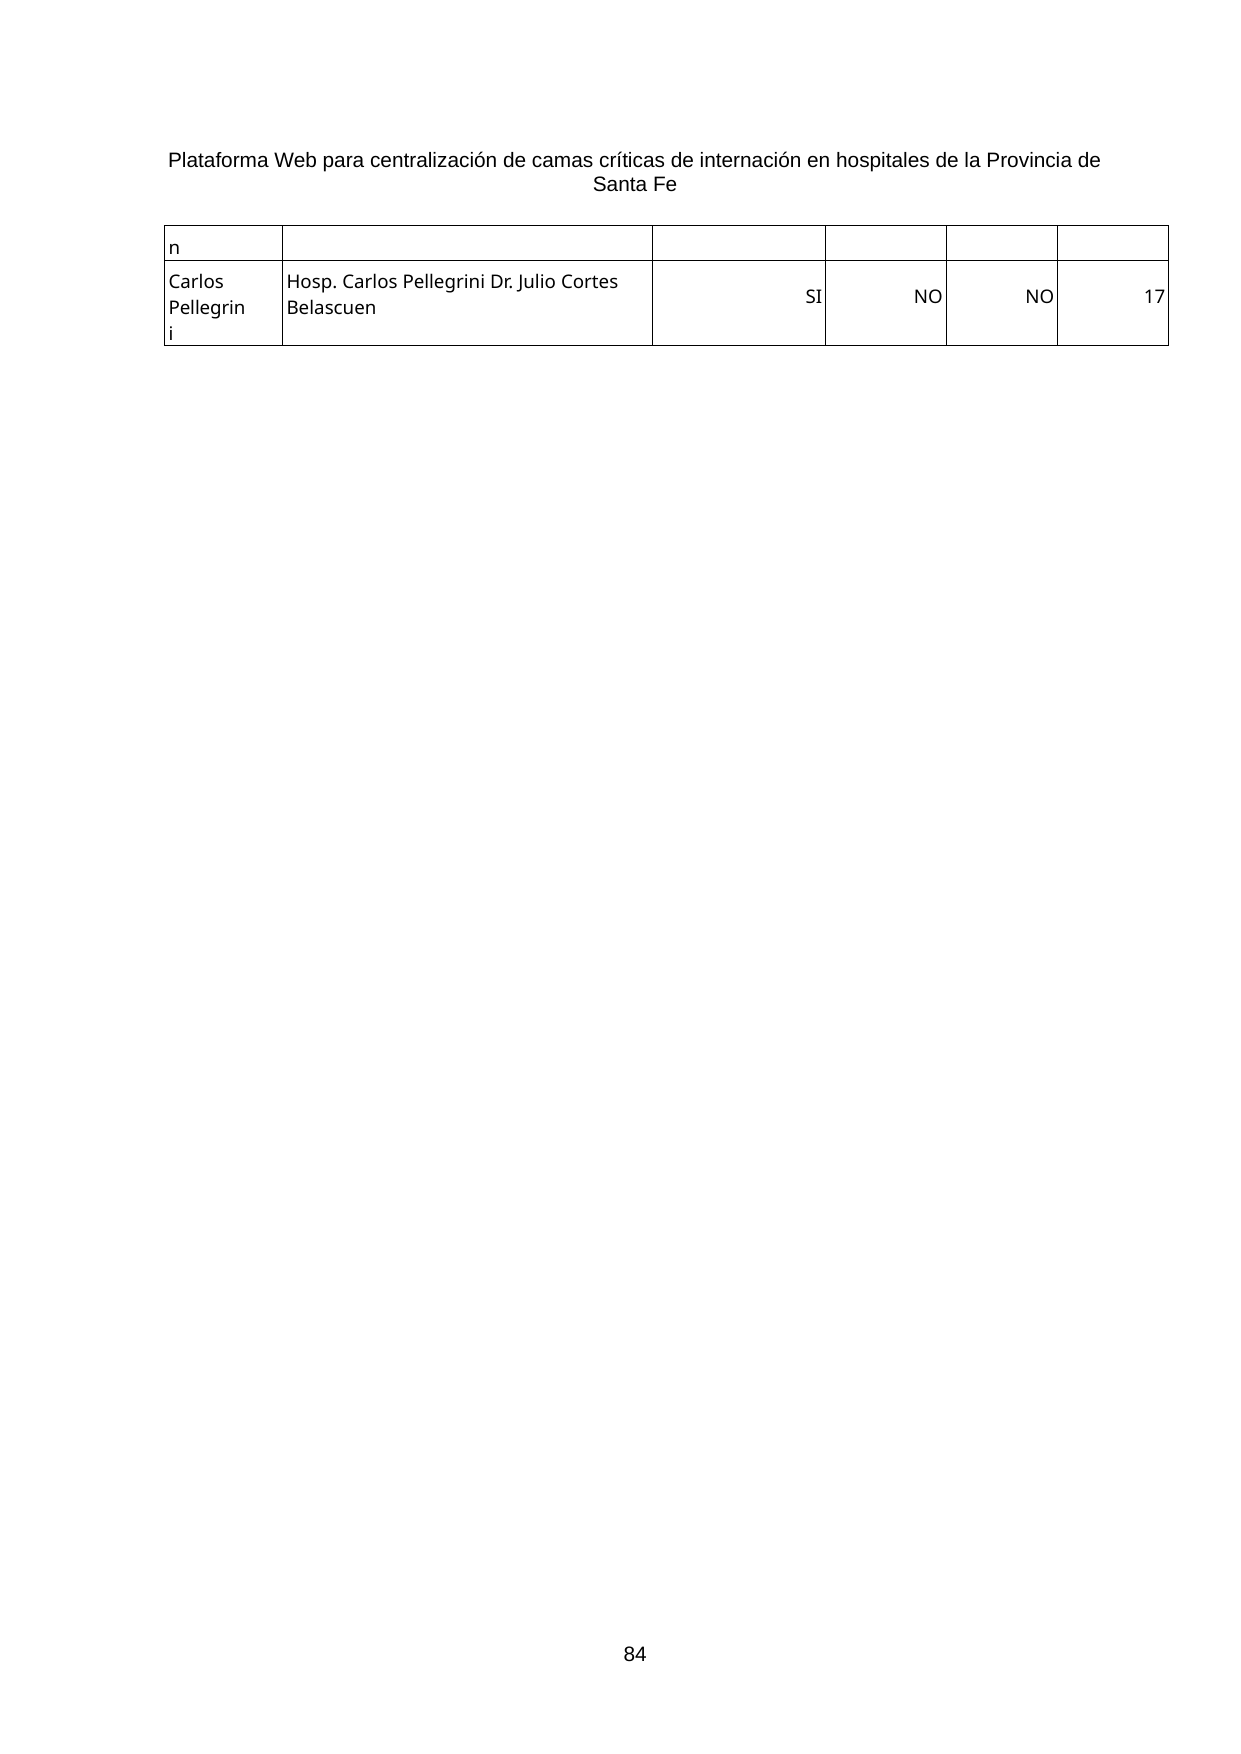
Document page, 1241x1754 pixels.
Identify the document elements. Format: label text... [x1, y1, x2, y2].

table_cell NO [826, 261, 946, 345]
table_cell n [165, 226, 282, 260]
table_cell NO [947, 261, 1057, 345]
table_cell [653, 226, 825, 260]
table_cell Carlos Pellegrini [165, 261, 282, 345]
table_cell [947, 226, 1057, 260]
table_cell Hosp. Carlos Pellegrini Dr. Julio Cortes Belascuen [283, 261, 652, 345]
table_cell [1058, 226, 1168, 260]
table_cell [283, 226, 652, 260]
table_cell 17 [1058, 261, 1168, 345]
table_cell [826, 226, 946, 260]
table_cell SI [653, 261, 825, 345]
